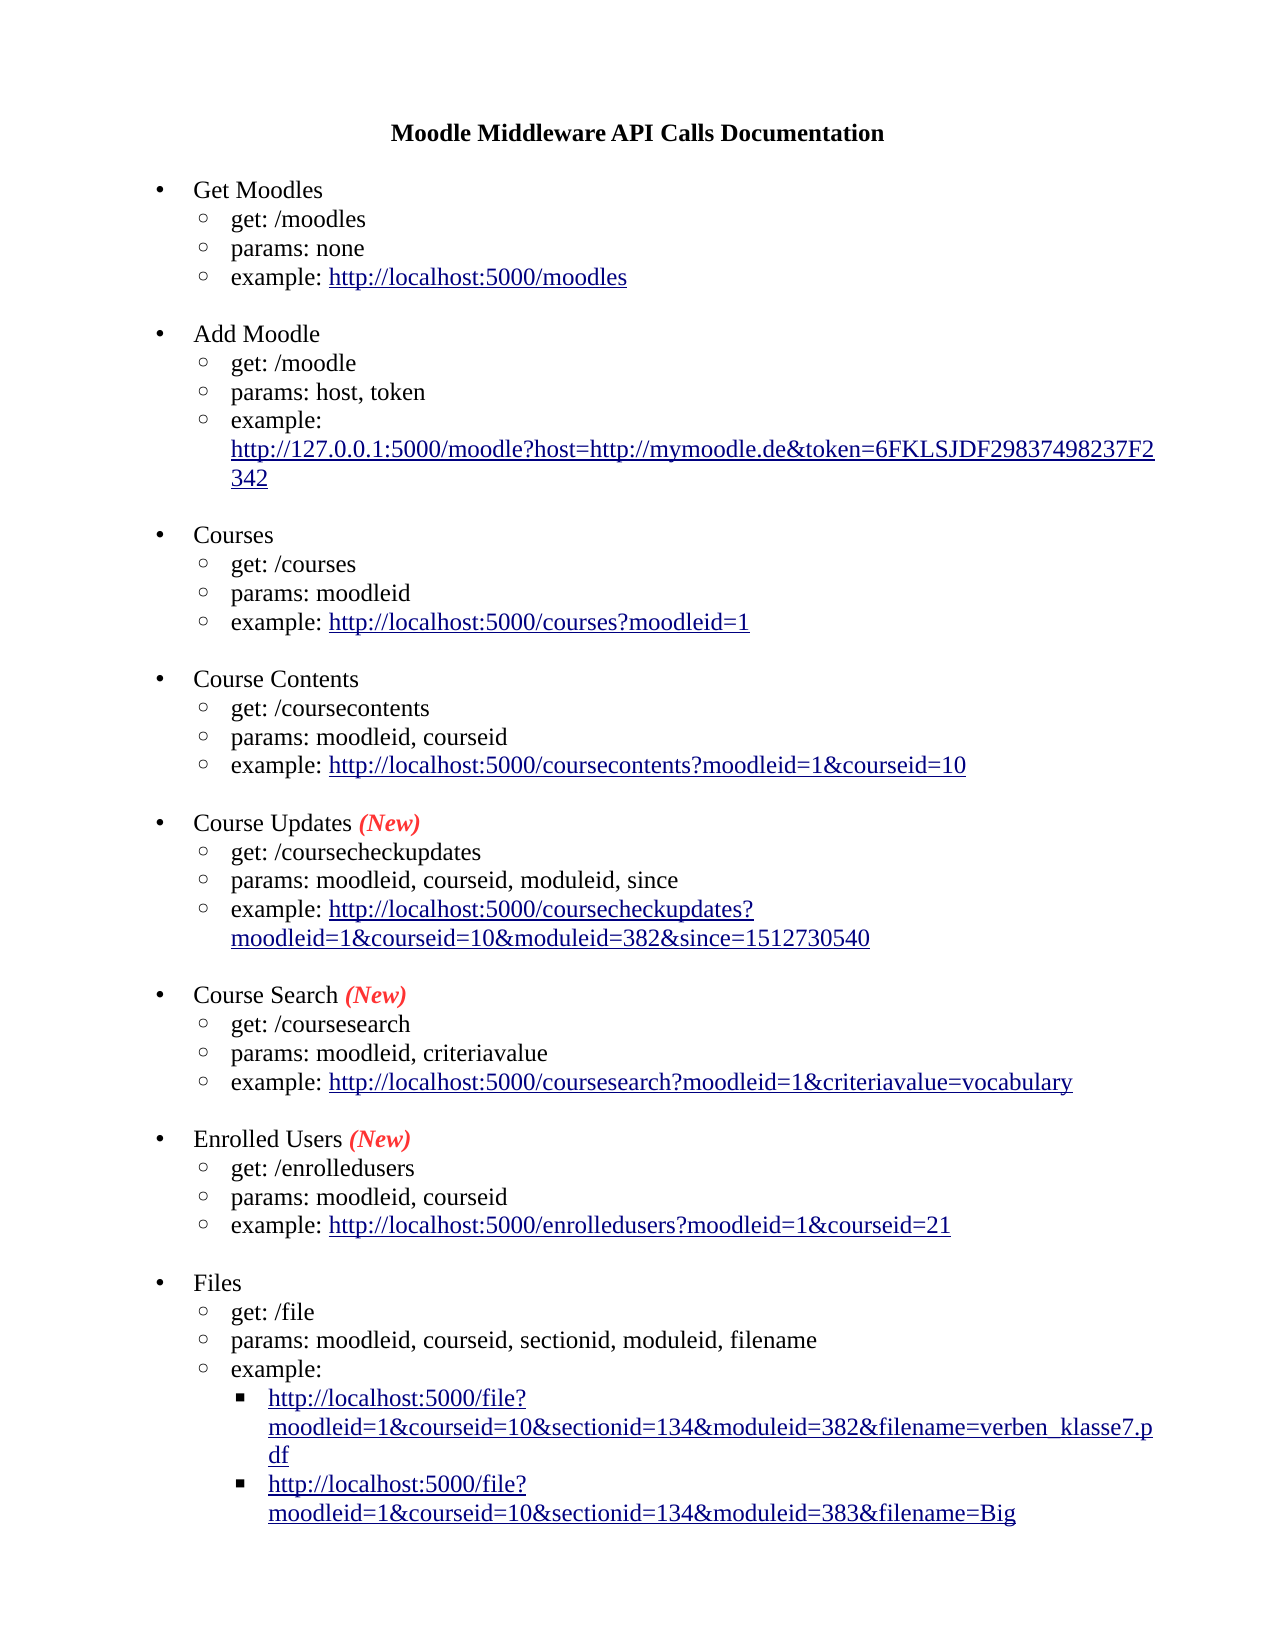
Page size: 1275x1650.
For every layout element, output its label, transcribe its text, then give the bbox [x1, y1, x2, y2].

list example: http://localhost:5000/coursesearch?moodleid=1&criteriavalue=vocabulary [193, 1067, 1157, 1096]
list params: host, token [193, 377, 1157, 406]
list example: http://localhost:5000/courses?moodleid=1 [193, 607, 1157, 636]
list get: /coursecontents [193, 693, 1157, 722]
list params: moodleid, courseid [193, 1182, 1157, 1211]
list get: /enrolledusers [193, 1153, 1157, 1182]
list Courses [156, 521, 1157, 549]
list get: /coursecheckupdates [193, 837, 1157, 866]
list params: moodleid, courseid [193, 722, 1157, 751]
list get: /courses [193, 549, 1157, 578]
list params: moodleid, criteriavalue [193, 1038, 1157, 1067]
list example: http://localhost:5000/coursecheckupdates?moodleid=1&courseid=10&moduleid=382&since=1512730540 [193, 894, 1157, 952]
list Files [156, 1268, 1157, 1297]
list get: /coursesearch [193, 1009, 1157, 1038]
list Course Updates (New) [156, 808, 1157, 837]
list params: none [193, 233, 1157, 262]
list params: moodleid, courseid, sectionid, moduleid, filename [193, 1326, 1157, 1354]
list example: http://localhost:5000/coursecontents?moodleid=1&courseid=10 [193, 751, 1157, 779]
list http://localhost:5000/file?moodleid=1&courseid=10&sectionid=134&moduleid=383&filename=Big [231, 1469, 1157, 1527]
list Enrolled Users (New) [156, 1124, 1157, 1153]
list Course Contents [156, 664, 1157, 693]
list example: [193, 1354, 1157, 1383]
list get: /moodle [193, 348, 1157, 377]
list example: http://localhost:5000/moodles [193, 262, 1157, 291]
list get: /file [193, 1297, 1157, 1326]
list Get Moodles [156, 176, 1157, 204]
list params: moodleid, courseid, moduleid, since [193, 866, 1157, 894]
text Moodle Middleware API Calls Documentation [118, 118, 1157, 147]
list params: moodleid [193, 578, 1157, 607]
list example: http://127.0.0.1:5000/moodle?host=http://mymoodle.de&token=6FKLSJDF29837498237F2342 [193, 406, 1157, 492]
list Course Search (New) [156, 981, 1157, 1009]
list http://localhost:5000/file?moodleid=1&courseid=10&sectionid=134&moduleid=382&filename=verben_klasse7.pdf [231, 1383, 1157, 1469]
list get: /moodles [193, 204, 1157, 233]
list Add Moodle [156, 319, 1157, 348]
list example: http://localhost:5000/enrolledusers?moodleid=1&courseid=21 [193, 1211, 1157, 1239]
